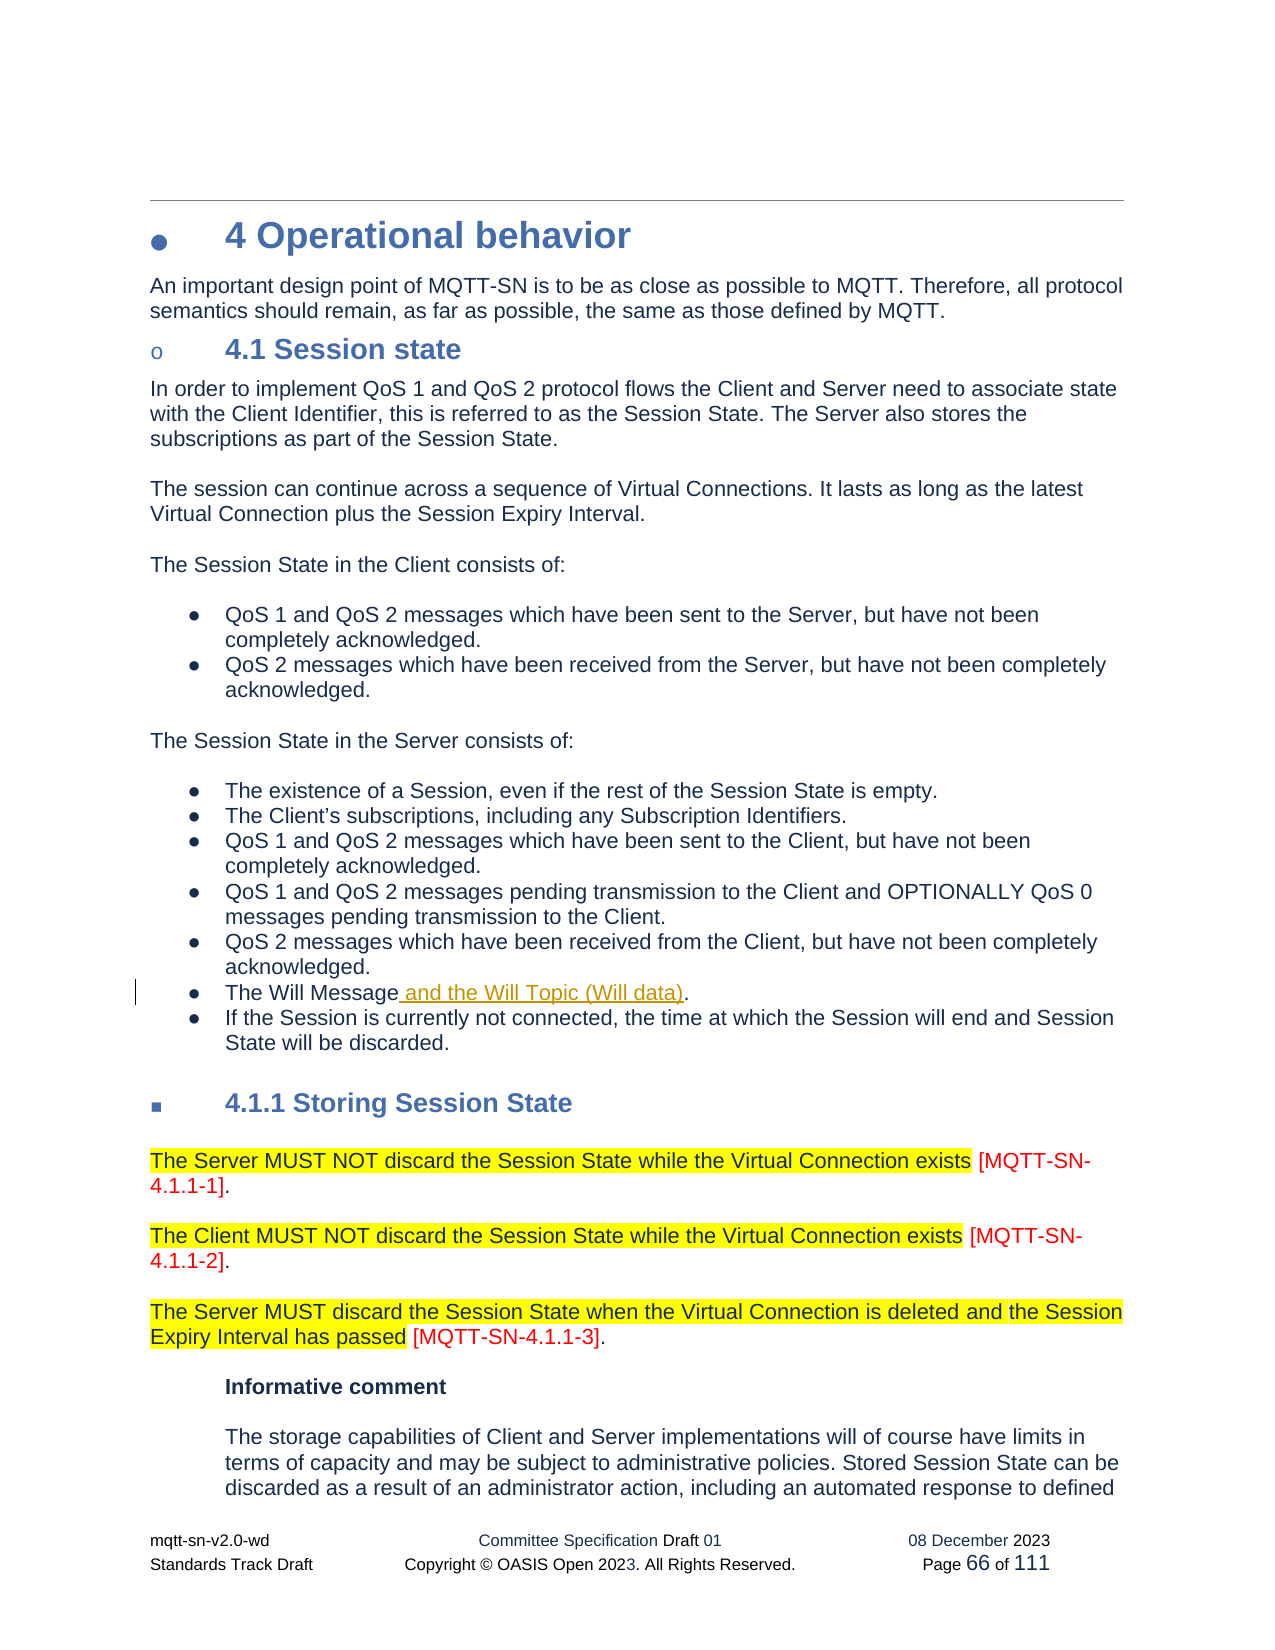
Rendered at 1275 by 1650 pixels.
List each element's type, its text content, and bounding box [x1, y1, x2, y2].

text The storage capabilities of Client and Server implementations will of course have limits in terms of capacity and may be subject to administrative policies. Stored Session State can be discarded as a result of an administrator action, including an automated response to defined [225, 1424, 1125, 1500]
text The Client MUST NOT discard the Session State while the Virtual Connection exists [MQTT-SN-4.1.1-2]. [150, 1223, 1125, 1273]
text In order to implement QoS 1 and QoS 2 protocol flows the Client and Server need to associate state with the Client Identifier, this is referred to as the Session State. The Server also stores the subscriptions as part of the Session State. [150, 376, 1125, 451]
subtitle 4.1 Session state [150, 332, 1124, 366]
subtitle 4.1.1 Storing Session State [150, 1084, 1125, 1123]
text The Session State in the Server consists of: [150, 728, 1125, 753]
list QoS 2 messages which have been received from the Client, but have not been completely acknowledged. [187, 929, 1125, 979]
text Informative comment [150, 1374, 1125, 1399]
list QoS 2 messages which have been received from the Server, but have not been completely acknowledged. [187, 652, 1125, 703]
list If the Session is currently not connected, the time at which the Session will end and Session State will be discarded. [187, 1005, 1125, 1055]
subtitle 4 Operational behavior [150, 201, 1124, 261]
list QoS 1 and QoS 2 messages pending transmission to the Client and OPTIONALLY QoS 0 messages pending transmission to the Client. [187, 879, 1125, 929]
list The Will Message and the Will Topic (Will data). [187, 979, 1125, 1005]
list QoS 1 and QoS 2 messages which have been sent to the Client, but have not been completely acknowledged. [187, 828, 1125, 879]
text The Session State in the Client consists of: [150, 552, 1125, 577]
text The Server MUST discard the Session State when the Virtual Connection is deleted and the Session Expiry Interval has passed [MQTT-SN-4.1.1-3]. [150, 1298, 1125, 1349]
list QoS 1 and QoS 2 messages which have been sent to the Server, but have not been completely acknowledged. [187, 602, 1125, 652]
text An important design point of MQTT-SN is to be as close as possible to MQTT. Therefore, all protocol semantics should remain, as far as possible, the same as those defined by MQTT. [149, 273, 1124, 323]
list The existence of a Session, even if the rest of the Session State is empty. [187, 778, 1125, 803]
list The Client’s subscriptions, including any Subscription Identifiers. [187, 803, 1125, 828]
text The Server MUST NOT discard the Session State while the Virtual Connection exists [MQTT-SN-4.1.1-1]. [150, 1148, 1125, 1198]
text The session can continue across a sequence of Virtual Connections. It lasts as long as the latest Virtual Connection plus the Session Expiry Interval. [150, 476, 1125, 527]
